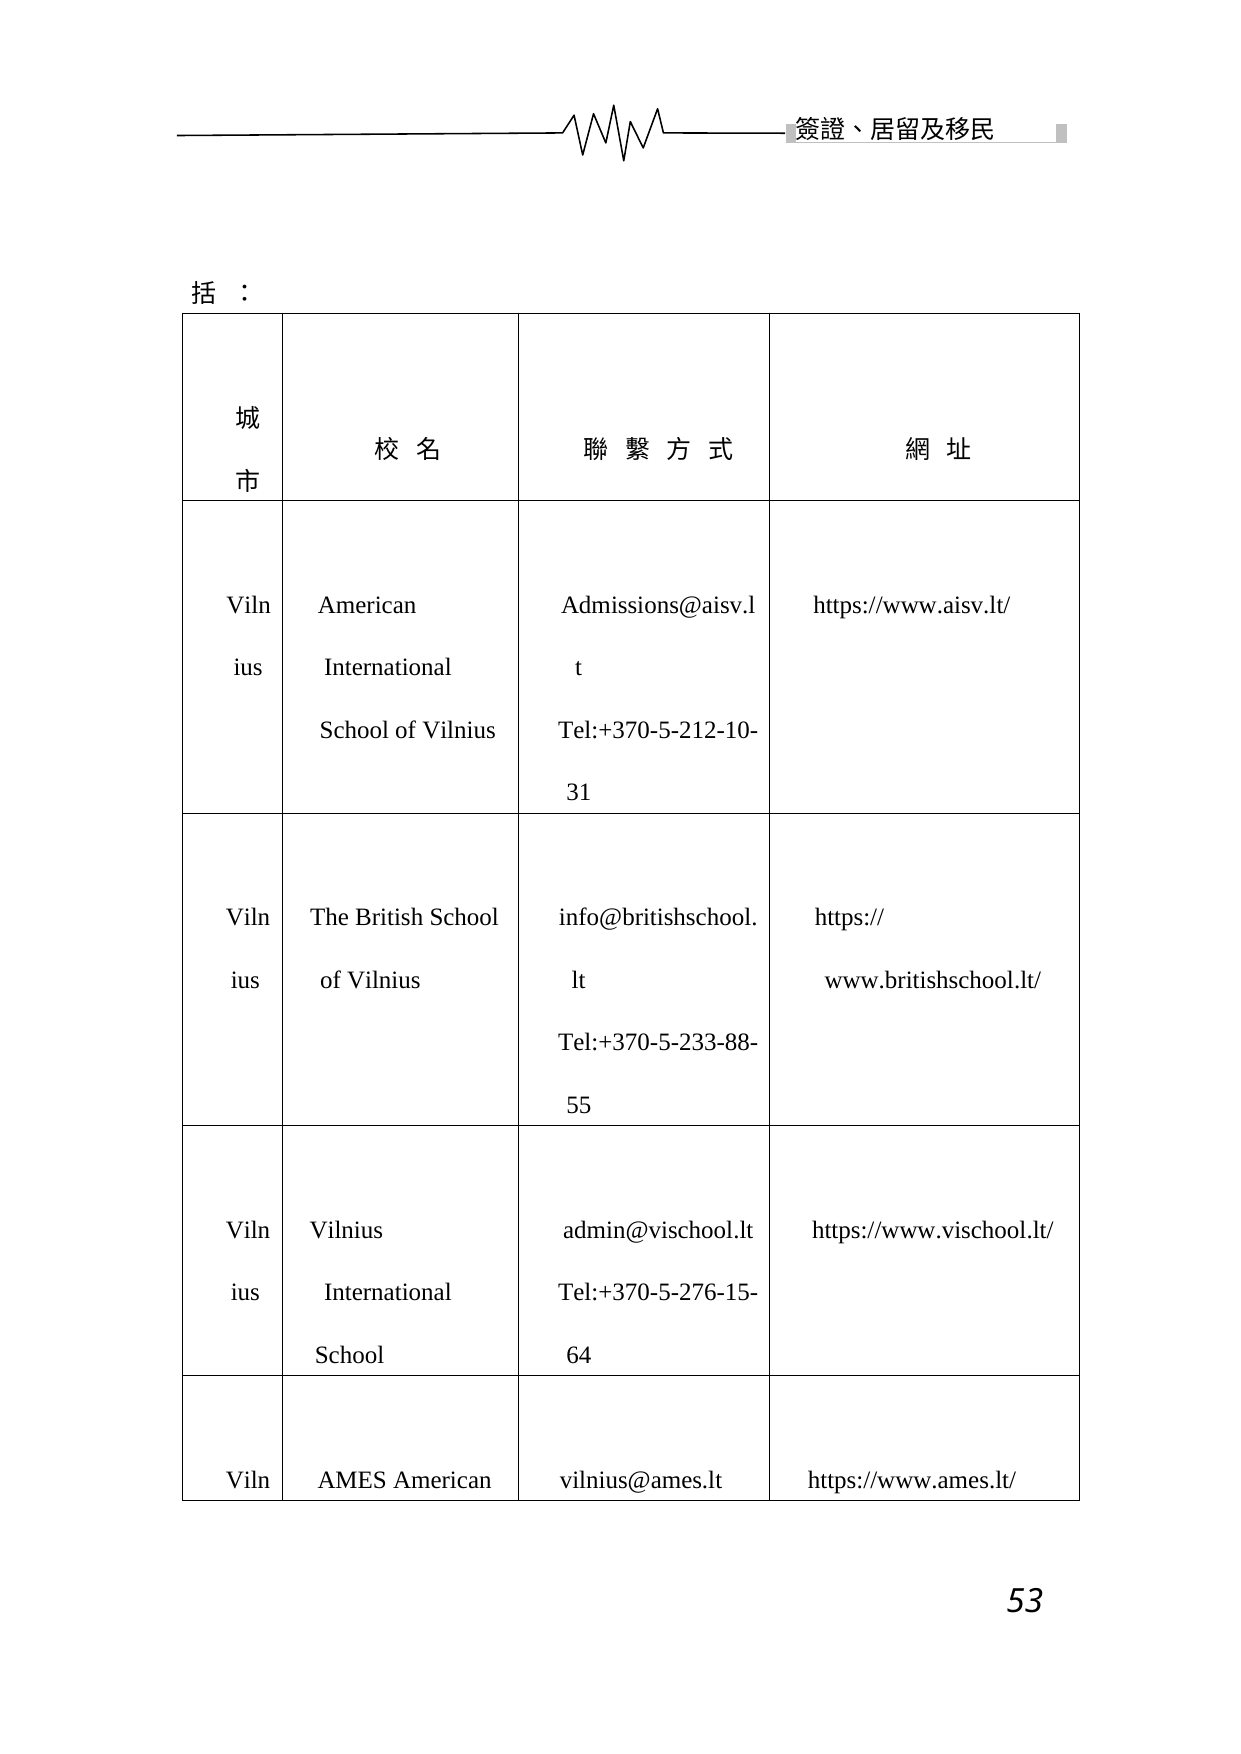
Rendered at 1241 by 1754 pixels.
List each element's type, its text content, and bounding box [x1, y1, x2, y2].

table_cell https://www.ames.lt/ [770, 1376, 1079, 1500]
table_header 網址 [770, 314, 1079, 500]
table_cell Vilnius [183, 1126, 282, 1375]
table_cell Vilnius [183, 501, 282, 813]
text 括： [183, 250, 1058, 313]
table_cell https://www.britishschool.lt/ [770, 814, 1079, 1125]
table_cell Vilnius International School [283, 1126, 518, 1375]
table_cell Vilnius [183, 814, 282, 1125]
table_cell American International School of Vilnius [283, 501, 518, 813]
table_header 聯繫方式 [519, 314, 769, 500]
table_cell https://www.vischool.lt/ [770, 1126, 1079, 1375]
table_cell Viln [183, 1376, 282, 1500]
table_cell info@britishschool.lt Tel:+370-5-233-88-55 [519, 814, 769, 1125]
table_cell The British School of Vilnius [283, 814, 518, 1125]
table_cell AMES American [283, 1376, 518, 1500]
table_header 校名 [283, 314, 518, 500]
table_header 城市 [183, 314, 282, 500]
table_cell vilnius@ames.lt [519, 1376, 769, 1500]
table_cell https://www.aisv.lt/ [770, 501, 1079, 813]
table_cell Admissions@aisv.lt Tel:+370-5-212-10-31 [519, 501, 769, 813]
table_cell admin@vischool.lt Tel:+370-5-276-15-64 [519, 1126, 769, 1375]
